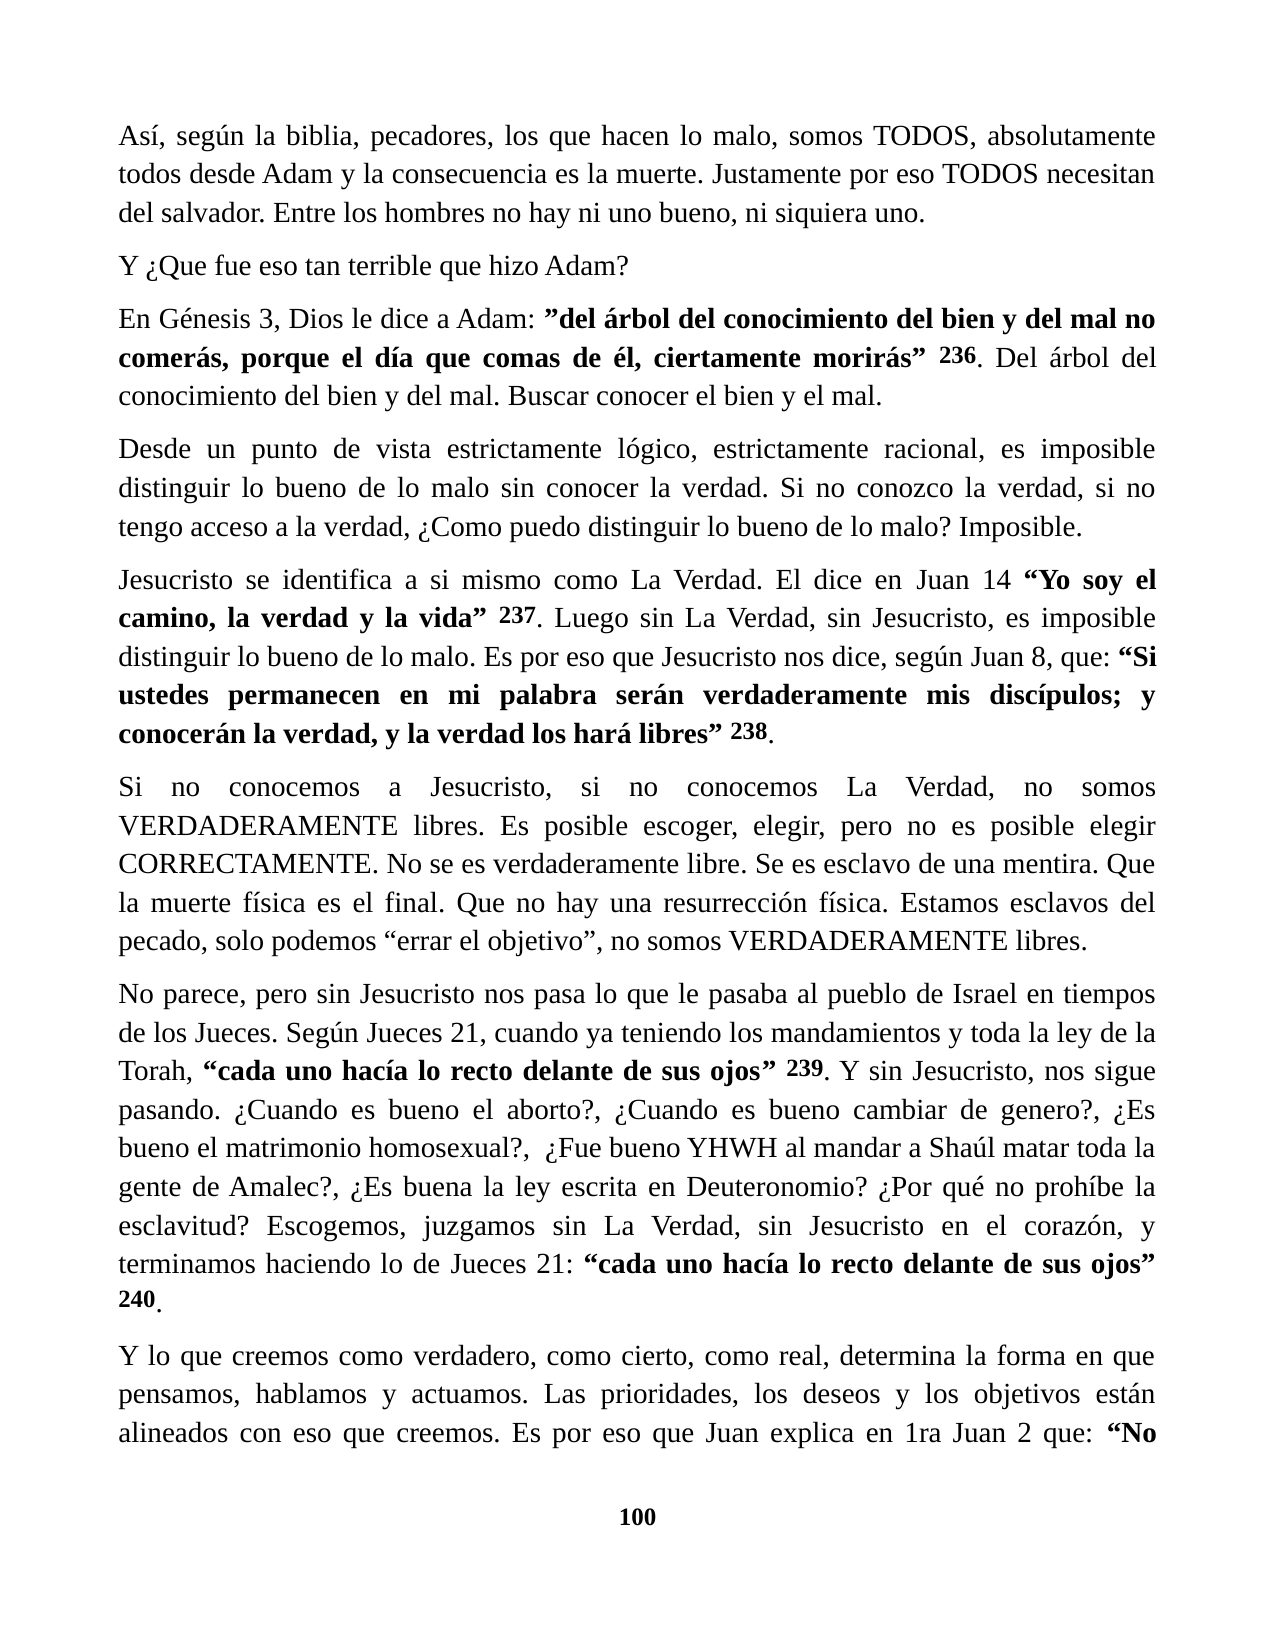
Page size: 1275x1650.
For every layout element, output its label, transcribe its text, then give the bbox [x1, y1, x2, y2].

text Desde un punto de vista estrictamente lógico, estrictamente racional, es imposible distinguir lo bueno de lo malo sin conocer la verdad. Si no conozco la verdad, si no tengo acceso a la verdad, ¿Como puedo distinguir lo bueno de lo malo? Imposible. [118, 432, 1157, 542]
text En Génesis 3, Dios le dice a Adam: ”del árbol del conocimiento del bien y del mal no comerás, porque el día que comas de él, ciertamente morirás” . Del árbol del conocimiento del bien y del mal. Buscar conocer el bien y el mal. [118, 301, 1157, 412]
text Si no conocemos a Jesucristo, si no conocemos La Verdad, no somos VERDADERAMENTE libres. Es posible escoger, elegir, pero no es posible elegir CORRECTAMENTE. No se es verdaderamente libre. Se es esclavo de una mentira. Que la muerte física es el final. Que no hay una resurrección física. Estamos esclavos del pecado, solo podemos “errar el objetivo”, no somos VERDADERAMENTE libres. [118, 769, 1157, 957]
text No parece, pero sin Jesucristo nos pasa lo que le pasaba al pueblo de Israel en tiempos de los Jueces. Según Jueces 21, cuando ya teniendo los mandamientos y toda la ley de la Torah, “cada uno hacía lo recto delante de sus ojos” . Y sin Jesucristo, nos sigue pasando. ¿Cuando es bueno el aborto?, ¿Cuando es bueno cambiar de genero?, ¿Es bueno el matrimonio homosexual?, ¿Fue bueno YHWH al mandar a Shaúl matar toda la gente de Amalec?, ¿Es buena la ley escrita en Deuteronomio? ¿Por qué no prohíbe la esclavitud? Escogemos, juzgamos sin La Verdad, sin Jesucristo en el corazón, y terminamos haciendo lo de Jueces 21: “cada uno hacía lo recto delante de sus ojos” . [118, 976, 1157, 1318]
text Y ¿Que fue eso tan terrible que hizo Adam? [118, 248, 1157, 282]
text Y lo que creemos como verdadero, como cierto, como real, determina la forma en que pensamos, hablamos y actuamos. Las prioridades, los deseos y los objetivos están alineados con eso que creemos. Es por eso que Juan explica en 1ra Juan 2 que: “No [118, 1338, 1157, 1448]
text Jesucristo se identifica a si mismo como La Verdad. El dice en Juan 14 “Yo soy el camino, la verdad y la vida” . Luego sin La Verdad, sin Jesucristo, es imposible distinguir lo bueno de lo malo. Es por eso que Jesucristo nos dice, según Juan 8, que: “Si ustedes permanecen en mi palabra serán verdaderamente mis discípulos; y conocerán la verdad, y la verdad los hará libres” . [118, 562, 1157, 749]
text Así, según la biblia, pecadores, los que hacen lo malo, somos TODOS, absolutamente todos desde Adam y la consecuencia es la muerte. Justamente por eso TODOS necesitan del salvador. Entre los hombres no hay ni uno bueno, ni siquiera uno. [118, 118, 1157, 229]
